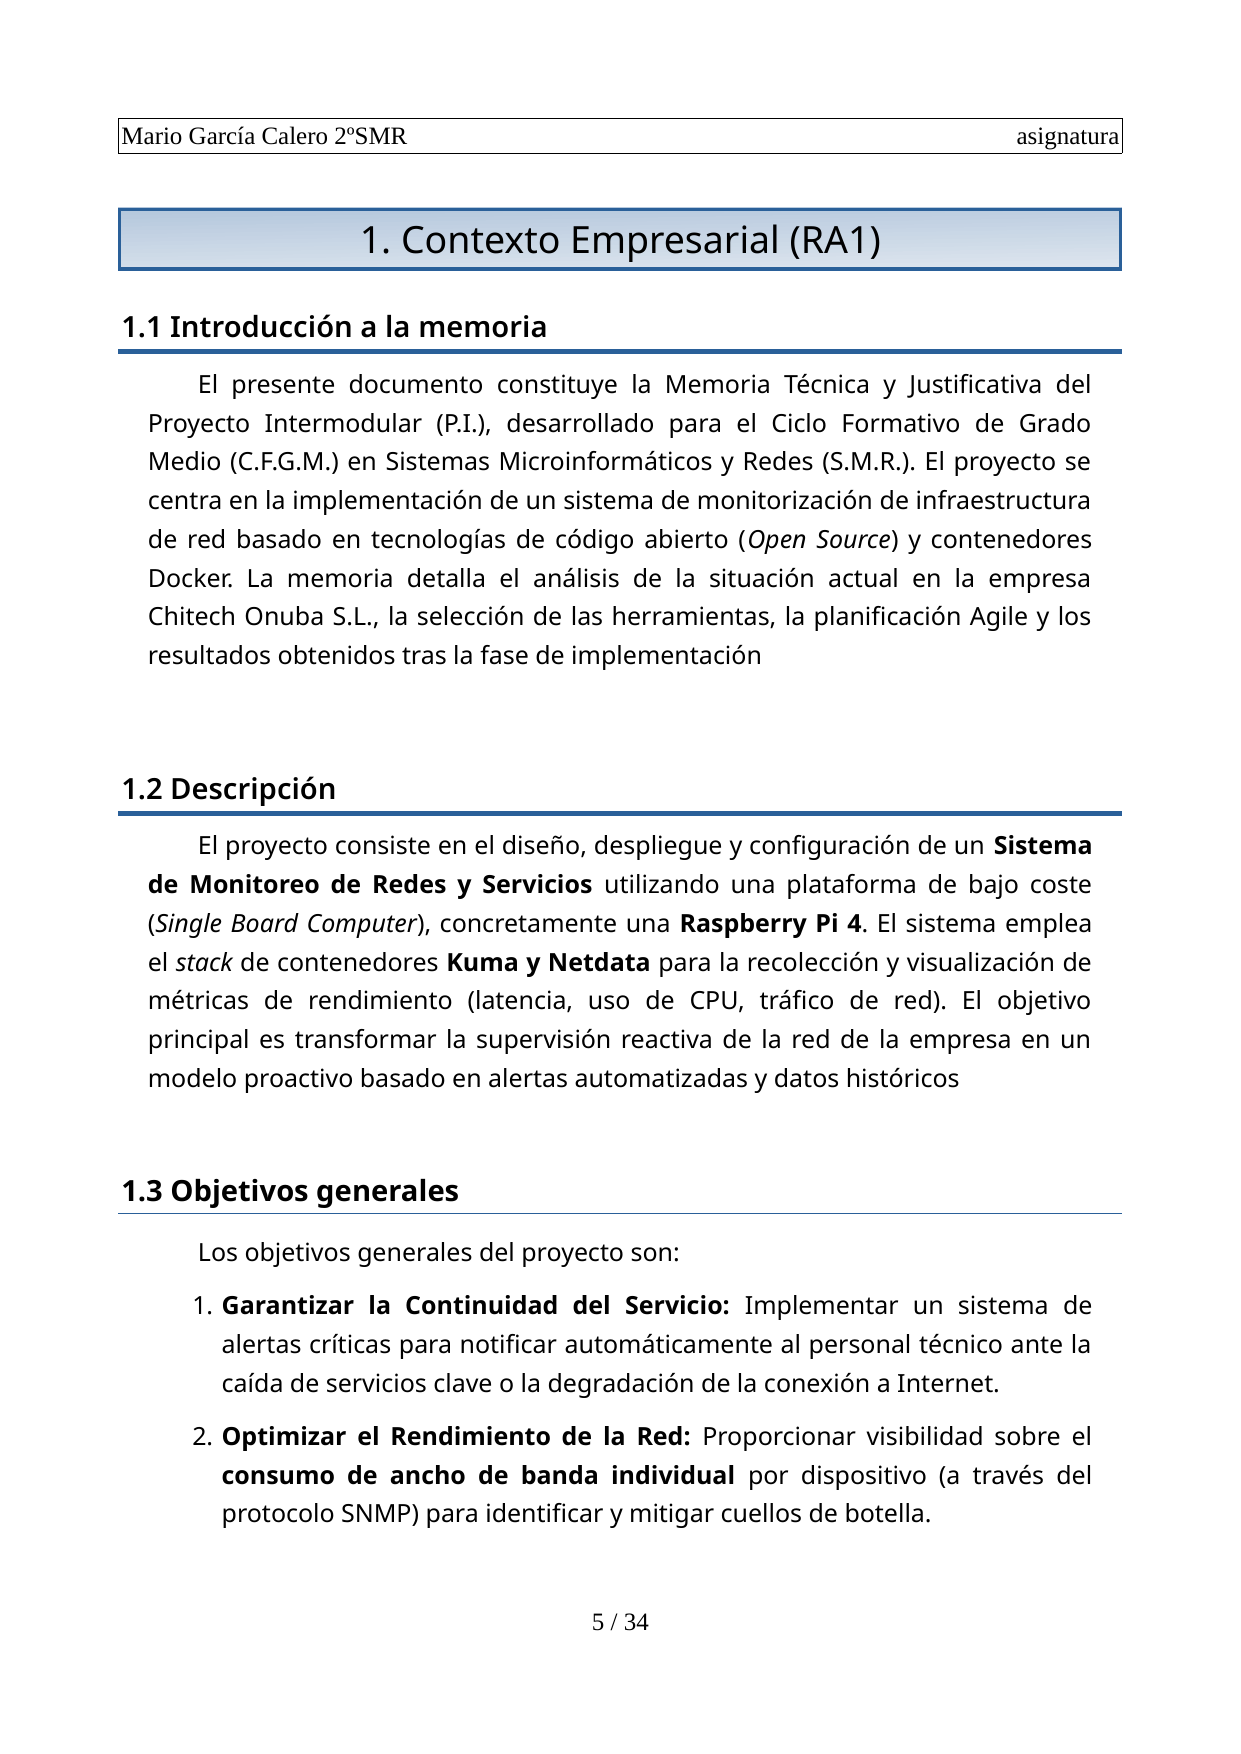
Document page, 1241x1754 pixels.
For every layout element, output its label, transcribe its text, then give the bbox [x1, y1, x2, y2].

subtitle 1.1 Introducción a la memoria [118, 304, 1122, 349]
subtitle 1.3 Objetivos generales [118, 1167, 1122, 1213]
text El proyecto consiste en el diseño, despliegue y configuración de un Sistema de Monitoreo de Redes y Servicios utilizando una plataforma de bajo coste (Single Board Computer), concretamente una Raspberry Pi 4. El sistema emplea el stack de contenedores Kuma y Netdata para la recolección y visualización de métricas de rendimiento (latencia, uso de CPU, tráfico de red). El objetivo principal es transformar la supervisión reactiva de la red de la empresa en un modelo proactivo basado en alertas automatizadas y datos históricos [148, 828, 1093, 1094]
subtitle 1.2 Descripción [118, 765, 1122, 811]
list Optimizar el Rendimiento de la Red: Proporcionar visibilidad sobre el consumo de ancho de banda individual por dispositivo (a través del protocolo SNMP) para identificar y mitigar cuellos de botella. [192, 1418, 1093, 1530]
subtitle 1. Contexto Empresarial (RA1) [121, 211, 1119, 267]
list Garantizar la Continuidad del Servicio: Implementar un sistema de alertas críticas para notificar automáticamente al personal técnico ante la caída de servicios clave o la degradación de la conexión a Internet. [192, 1288, 1093, 1399]
text El presente documento constituye la Memoria Técnica y Justificativa del Proyecto Intermodular (P.I.), desarrollado para el Ciclo Formativo de Grado Medio (C.F.G.M.) en Sistemas Microinformáticos y Redes (S.M.R.). El proyecto se centra en la implementación de un sistema de monitorización de infraestructura de red basado en tecnologías de código abierto (Open Source) y contenedores Docker. La memoria detalla el análisis de la situación actual en la empresa Chitech Onuba S.L., la selección de las herramientas, la planificación Agile y los resultados obtenidos tras la fase de implementación [148, 367, 1093, 672]
text Los objetivos generales del proyecto son: [148, 1234, 1093, 1268]
